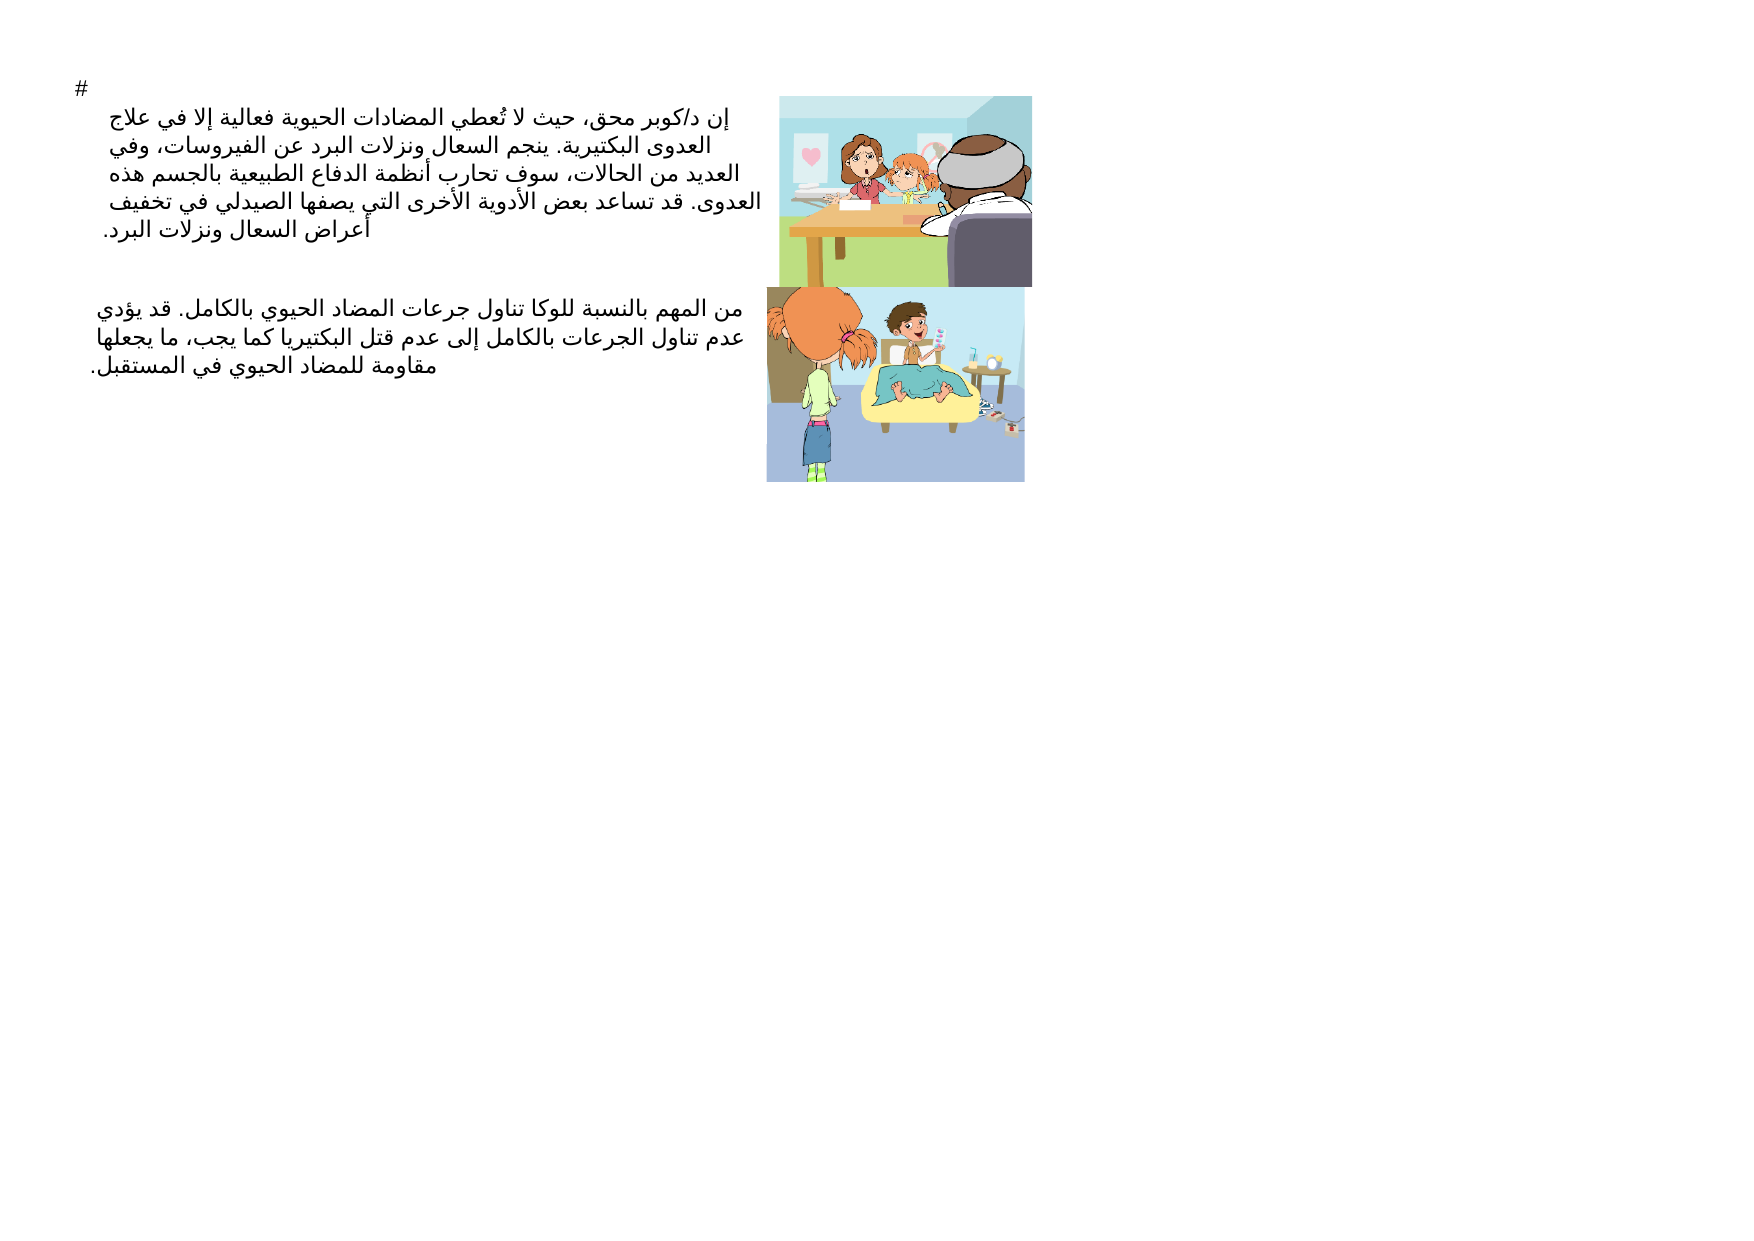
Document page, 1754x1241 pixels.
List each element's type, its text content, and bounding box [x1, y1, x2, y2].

text إن د/كوبر محق، حيث لا تُعطي المضادات الحيوية فعالية إلا في علاج العدوى البكتيرية. ينجم السعال ونزلات البرد عن الفيروسات، وفي العديد من الحالات، سوف تحارب أنظمة الدفاع الطبيعية بالجسم هذه العدوى. قد تساعد بعض الأدوية الأخرى التي يصفها الصيدلي في تخفيف أعراض السعال ونزلات البرد. [102, 104, 764, 243]
list # [75, 75, 1620, 286]
text من المهم بالنسبة للوكا تناول جرعات المضاد الحيوي بالكامل. قد يؤدي عدم تناول الجرعات بالكامل إلى عدم قتل البكتيريا كما يجب، ما يجعلها مقاومة للمضاد الحيوي في المستقبل. [90, 295, 752, 378]
